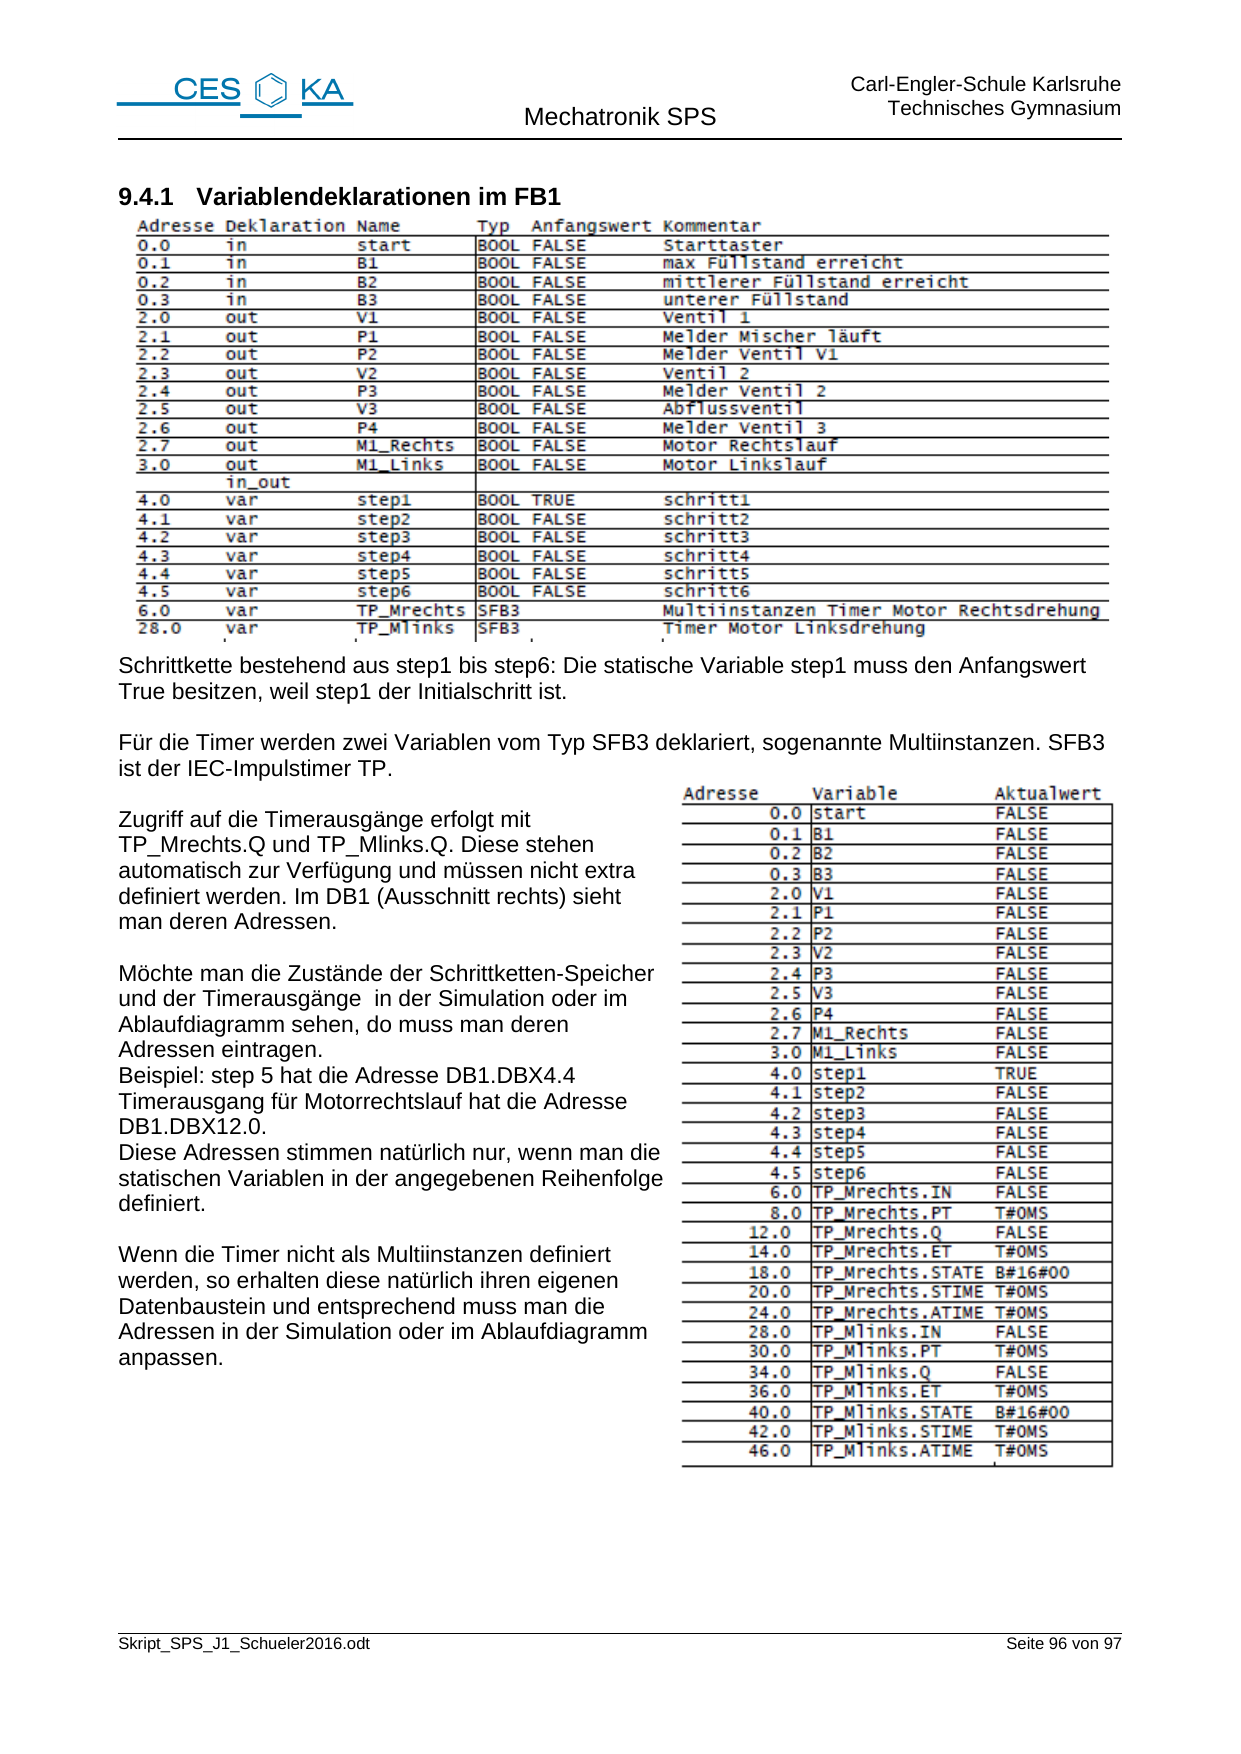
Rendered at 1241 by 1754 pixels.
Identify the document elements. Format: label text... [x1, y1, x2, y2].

text Wenn die Timer nicht als Multiinstanzen definiert werden, so erhalten diese natürlich ihren eigenen Datenbaustein und entsprechend muss man die Adressen in der Simulation oder im Ablaufdiagramm anpassen. [118, 1242, 677, 1370]
text Möchte man die Zustände der Schrittketten-Speicher und der Timerausgänge in der Simulation oder im Ablaufdiagramm sehen, do muss man deren Adressen eintragen. [118, 960, 677, 1063]
text Schrittkette bestehend aus step1 bis step6: Die statische Variable step1 muss den Anfangswert True besitzen, weil step1 der Initialschritt ist. [118, 653, 1122, 704]
picture [131, 217, 1110, 642]
text Beispiel: step 5 hat die Adresse DB1.DBX4.4 [118, 1063, 677, 1088]
text Diese Adressen stimmen natürlich nur, wenn man die statischen Variablen in der angegebenen Reihenfolge definiert. [118, 1139, 677, 1216]
picture [116, 73, 354, 137]
picture [677, 781, 1118, 1471]
text Für die Timer werden zwei Variablen vom Typ SFB3 deklariert, sogenannte Multiinstanzen. SFB3 ist der IEC-Impulstimer TP. [118, 729, 1122, 781]
text Timerausgang für Motorrechtslauf hat die Adresse DB1.DBX12.0. [118, 1088, 677, 1139]
text Zugriff auf die Timerausgänge erfolgt mit TP_Mrechts.Q und TP_Mlinks.Q. Diese stehen automatisch zur Verfügung und müssen nicht extra definiert werden. Im DB1 (Ausschnitt rechts) sieht man deren Adressen. [118, 806, 677, 934]
subtitle Variablendeklarationen im FB1 [118, 183, 1122, 211]
